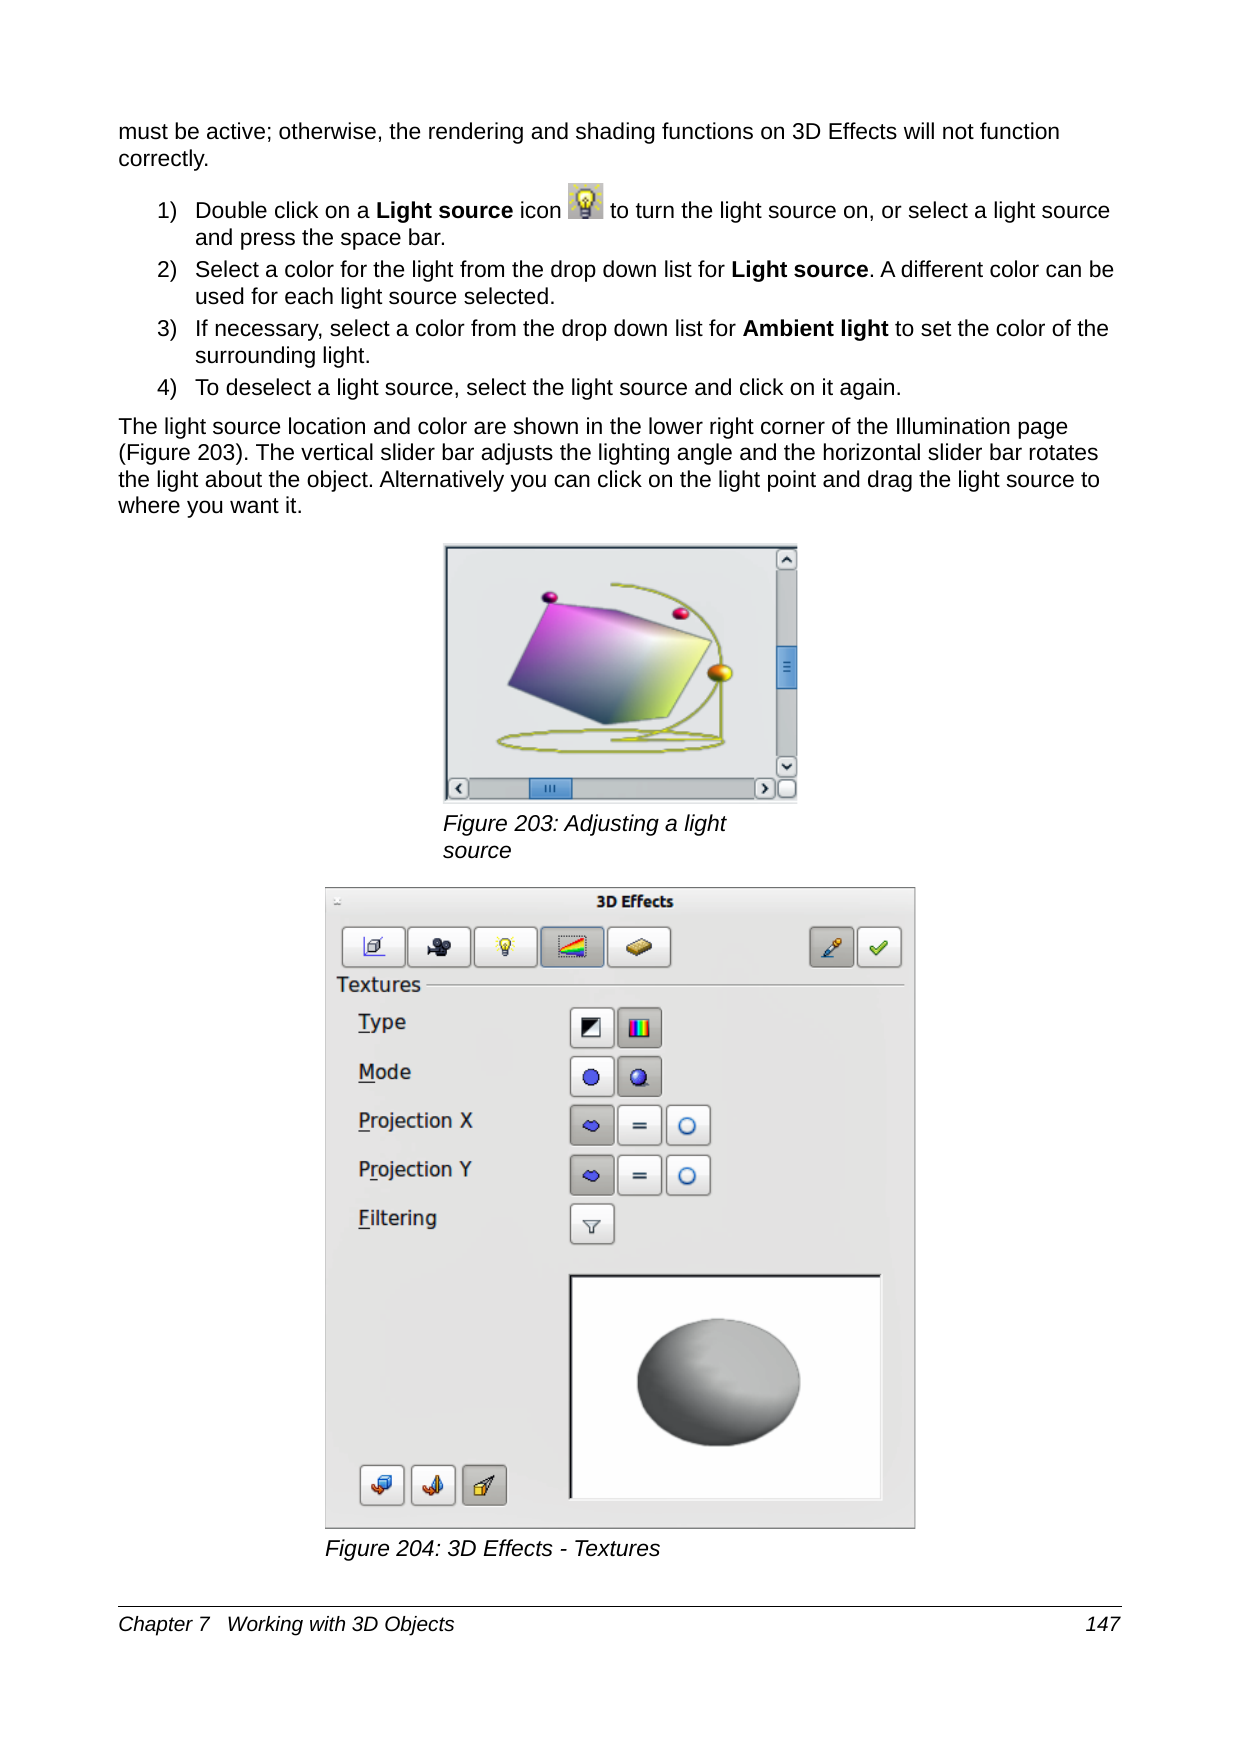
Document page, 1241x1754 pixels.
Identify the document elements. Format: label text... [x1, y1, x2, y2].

picture [325, 887, 916, 1529]
list Select a color for the light from the drop down list for Light source. A different color can be used for each light source selected. [177, 256, 1122, 309]
list To deselect a light source, select the light source and click on it again. [177, 374, 1122, 401]
text Figure 204: 3D Effects - Textures [325, 1534, 915, 1561]
text Figure 203: Adjusting a light source [443, 810, 797, 863]
picture [568, 183, 604, 219]
text The light source location and color are shown in the lower right corner of the Illumination page (Figure 203). The vertical slider bar adjusts the lighting angle and the horizontal slider bar rotates the light about the object. Alternatively you can click on the light point and drag the light source to where you want it. [118, 413, 1122, 518]
picture [442, 543, 798, 804]
list Double click on a Light source icon to turn the light source on, or select a light source and press the space bar. [177, 183, 1122, 250]
list If necessary, select a color from the drop down list for Ambient light to set the color of the surrounding light. [177, 315, 1122, 368]
text must be active; otherwise, the rendering and shading functions on 3D Effects will not function correctly. [118, 118, 1122, 171]
